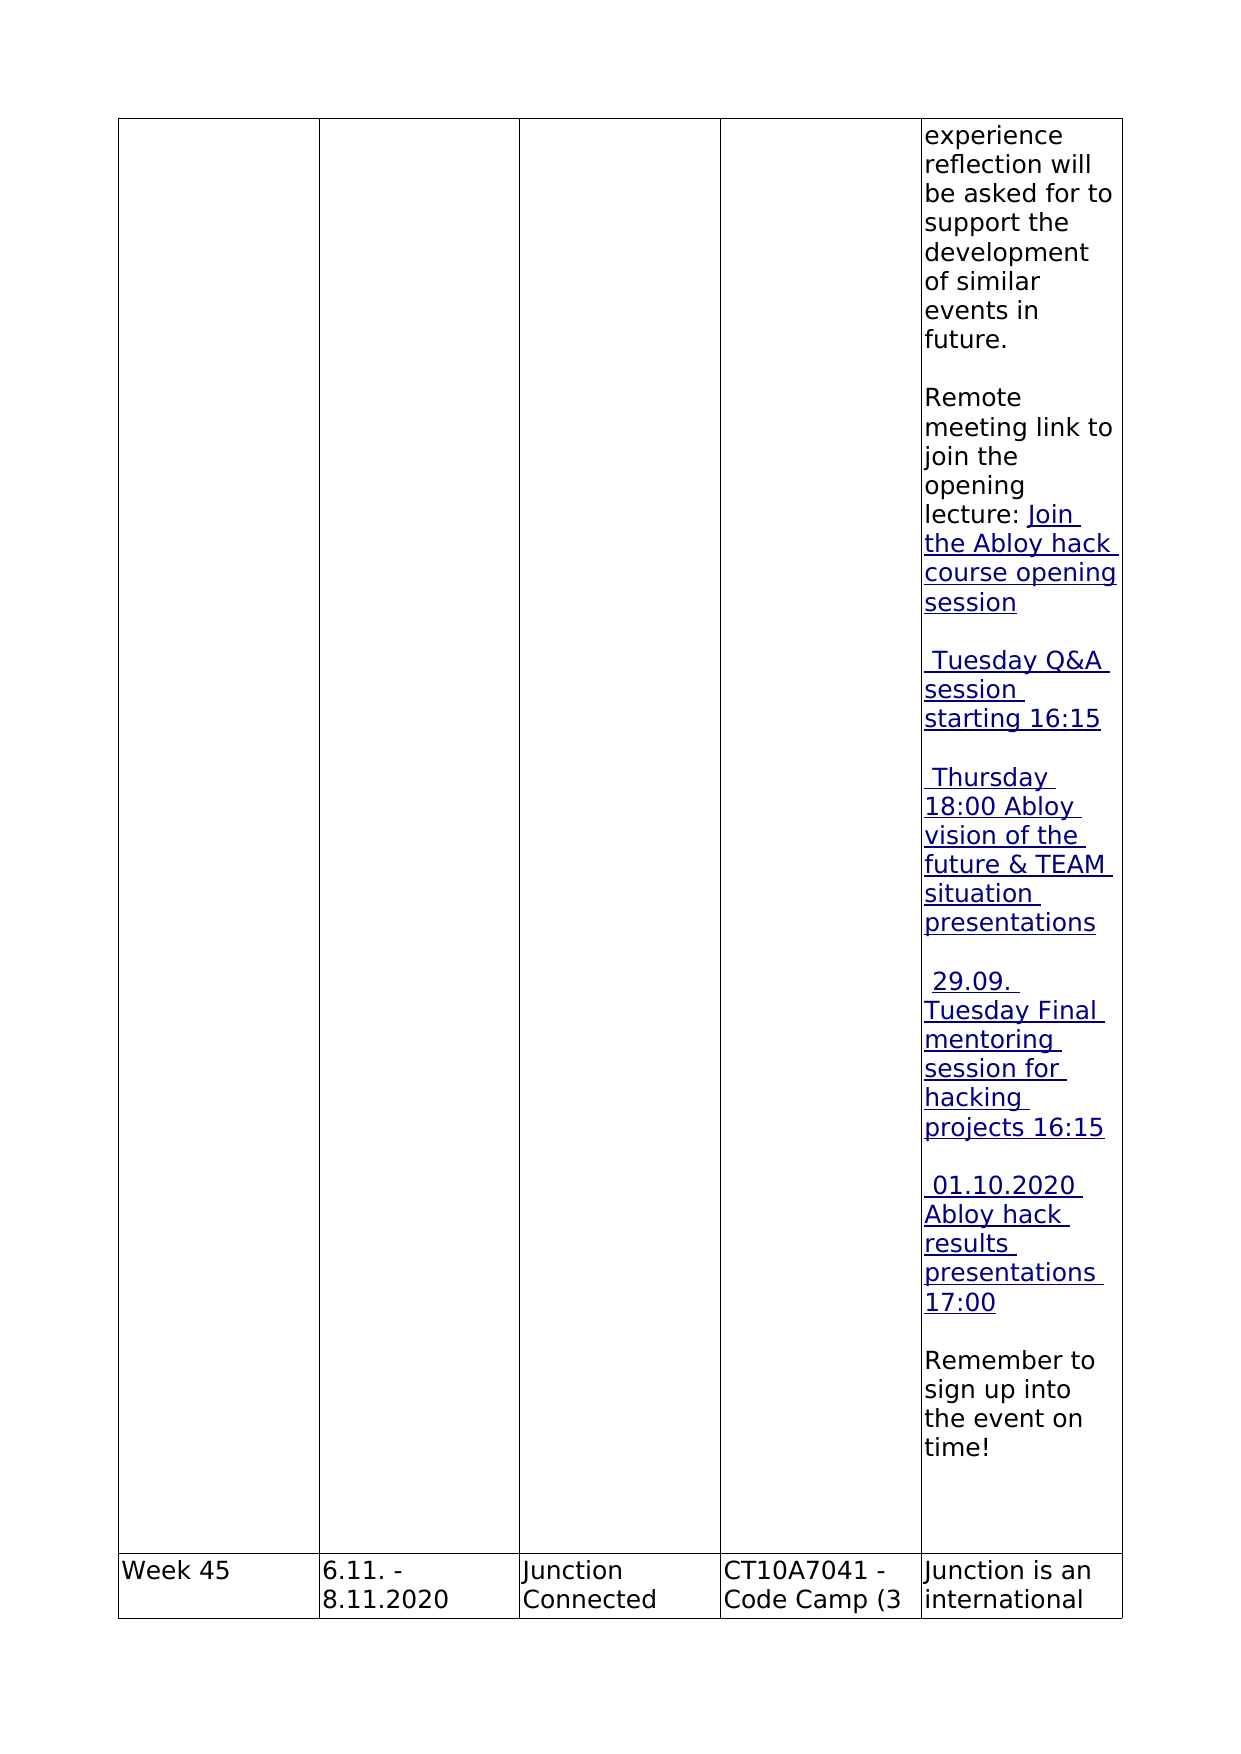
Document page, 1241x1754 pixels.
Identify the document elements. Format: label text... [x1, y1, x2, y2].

table_cell [320, 119, 519, 1553]
table_cell [119, 119, 319, 1553]
table_cell Junction is an international [922, 1554, 1122, 1617]
table_cell 6.11. - 8.11.2020 [320, 1554, 519, 1617]
table_cell Week 45 [119, 1554, 319, 1617]
table_cell CT10A7041 - Code Camp (3 [721, 1554, 921, 1617]
table_cell Junction Connected [520, 1554, 720, 1617]
table_cell [721, 119, 921, 1553]
table_cell experience reflection will be asked for to support the development of similar events in future. Remote meeting link to join the opening lecture: Join the Abloy hack course opening session Tuesday Q&A session starting 16:15 Thursday 18:00 Abloy vision of the future & TEAM situation presentations 29.09. Tuesday Final mentoring session for hacking projects 16:15 01.10.2020 Abloy hack results presentations 17:00 Remember to sign up into the event on time! [922, 119, 1122, 1553]
table_cell [520, 119, 720, 1553]
